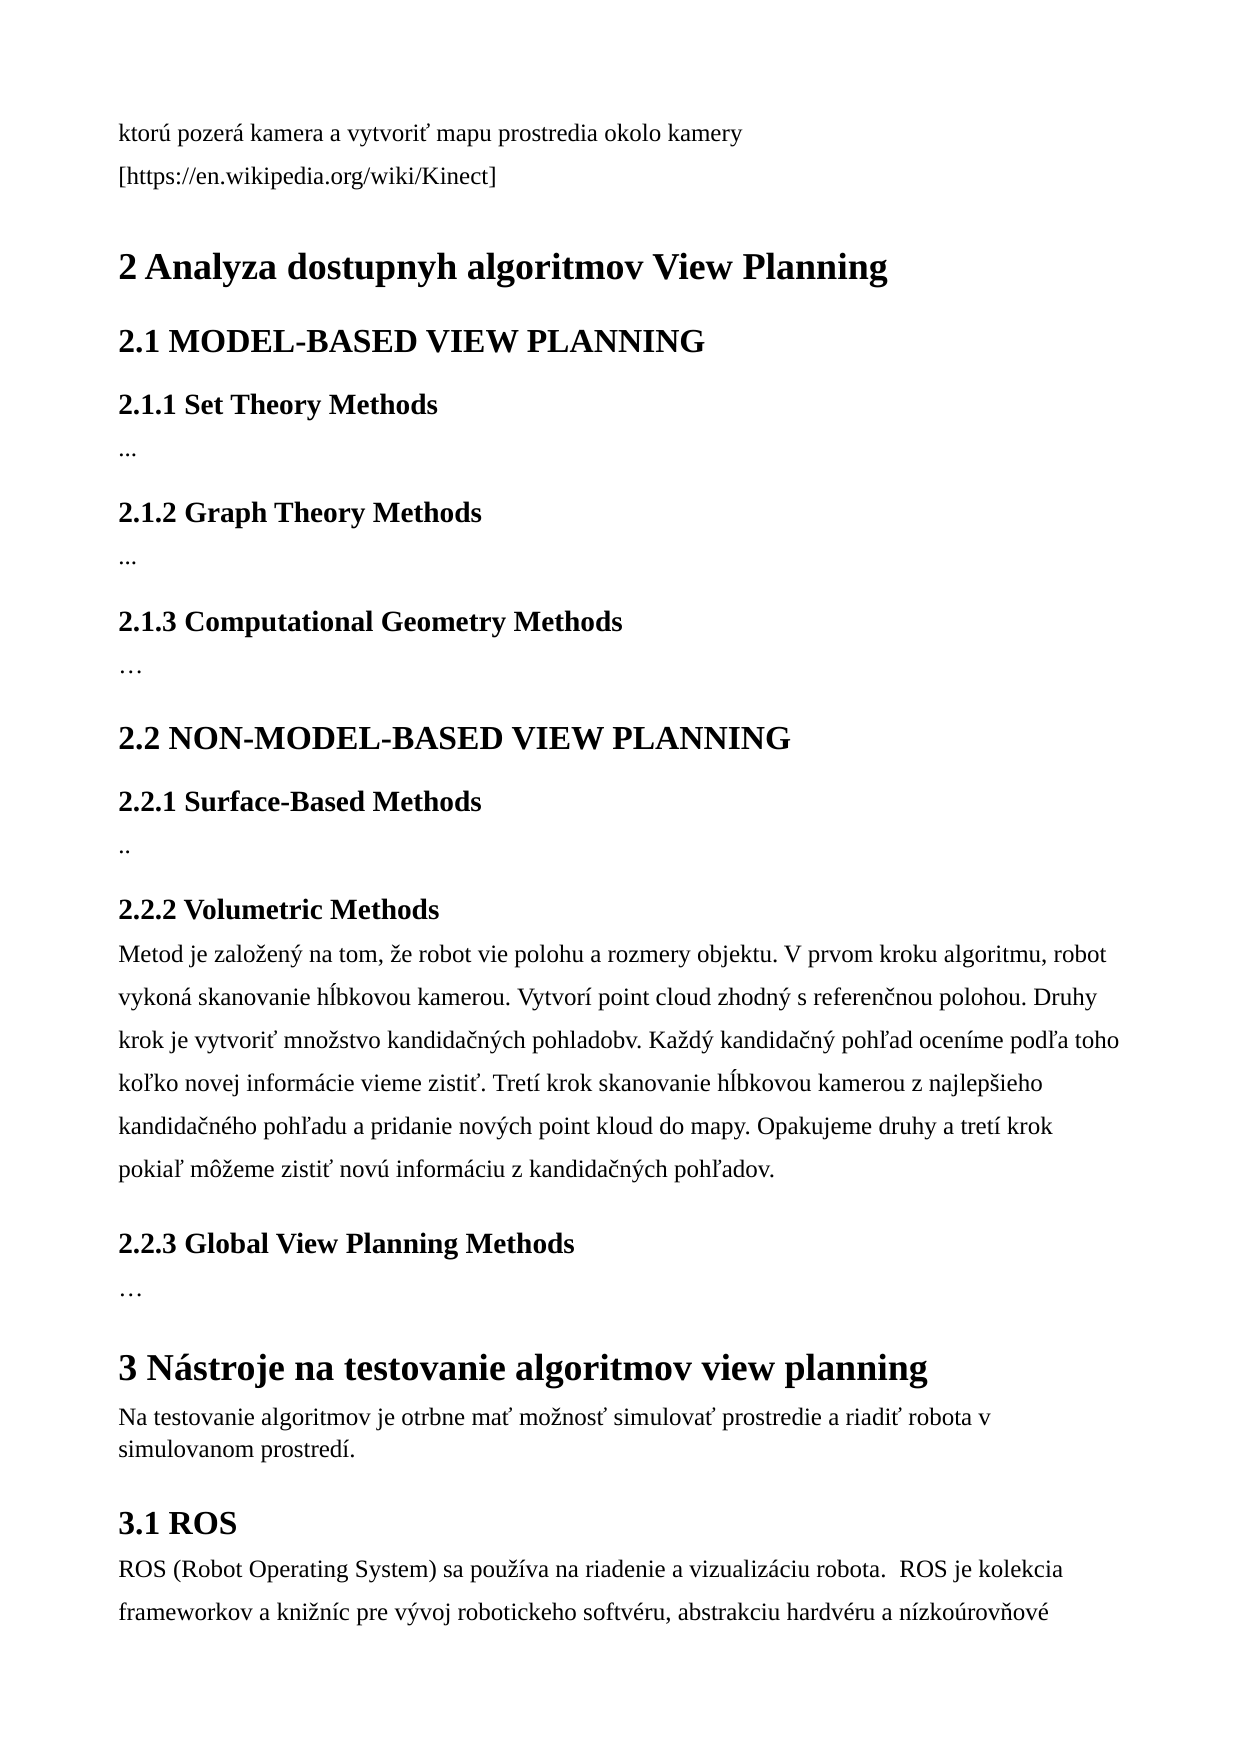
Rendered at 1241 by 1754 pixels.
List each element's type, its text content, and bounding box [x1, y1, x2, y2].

subtitle 2 Analyza dostupnyh algoritmov View Planning [118, 244, 1122, 288]
text ... [118, 433, 1122, 462]
text ... [118, 541, 1122, 570]
text .. [118, 830, 1122, 859]
subtitle 3.1 ROS [118, 1503, 1122, 1542]
subtitle 2.1 MODEL-BASED VIEW PLANNING [118, 321, 1122, 359]
subtitle 2.2 NON-MODEL-BASED VIEW PLANNING [118, 718, 1122, 757]
text … [118, 1273, 1122, 1302]
text … [118, 650, 1122, 678]
subtitle 2.1.1 Set Theory Methods [118, 387, 1122, 420]
text ktorú pozerá kamera a vytvoriť mapu prostredia okolo kamery [https://en.wikipedia.org/wiki/Kinect] [118, 118, 1122, 190]
text Na testovanie algoritmov je otrbne mať možnosť simulovať prostredie a riadiť robota v simulovanom prostredí. [118, 1402, 1122, 1463]
subtitle 2.2.3 Global View Planning Methods [118, 1227, 1122, 1260]
subtitle 2.1.3 Computational Geometry Methods [118, 603, 1122, 637]
subtitle 3 Nástroje na testovanie algoritmov view planning [118, 1345, 1122, 1389]
text ROS (Robot Operating System) sa používa na riadenie a vizualizáciu robota. ROS je kolekcia frameworkov a knižníc pre vývoj robotickeho softvéru, abstrakciu hardvéru a nízkoúrovňové [118, 1554, 1122, 1626]
subtitle 2.2.2 Volumetric Methods [118, 892, 1122, 926]
subtitle 2.1.2 Graph Theory Methods [118, 495, 1122, 529]
text Metod je založený na tom, že robot vie polohu a rozmery objektu. V prvom kroku algoritmu, robot vykoná skanovanie hĺbkovou kamerou. Vytvorí point cloud zhodný s referenčnou polohou. Druhy krok je vytvoriť množstvo kandidačných pohladobv. Každý kandidačný pohľad oceníme podľa toho koľko novej informácie vieme zistiť. Tretí krok skanovanie hĺbkovou kamerou z najlepšieho kandidačného pohľadu a pridanie nových point kloud do mapy. Opakujeme druhy a tretí krok pokiaľ môžeme zistiť novú informáciu z kandidačných pohľadov. [118, 939, 1122, 1183]
subtitle 2.2.1 Surface-Based Methods [118, 784, 1122, 818]
